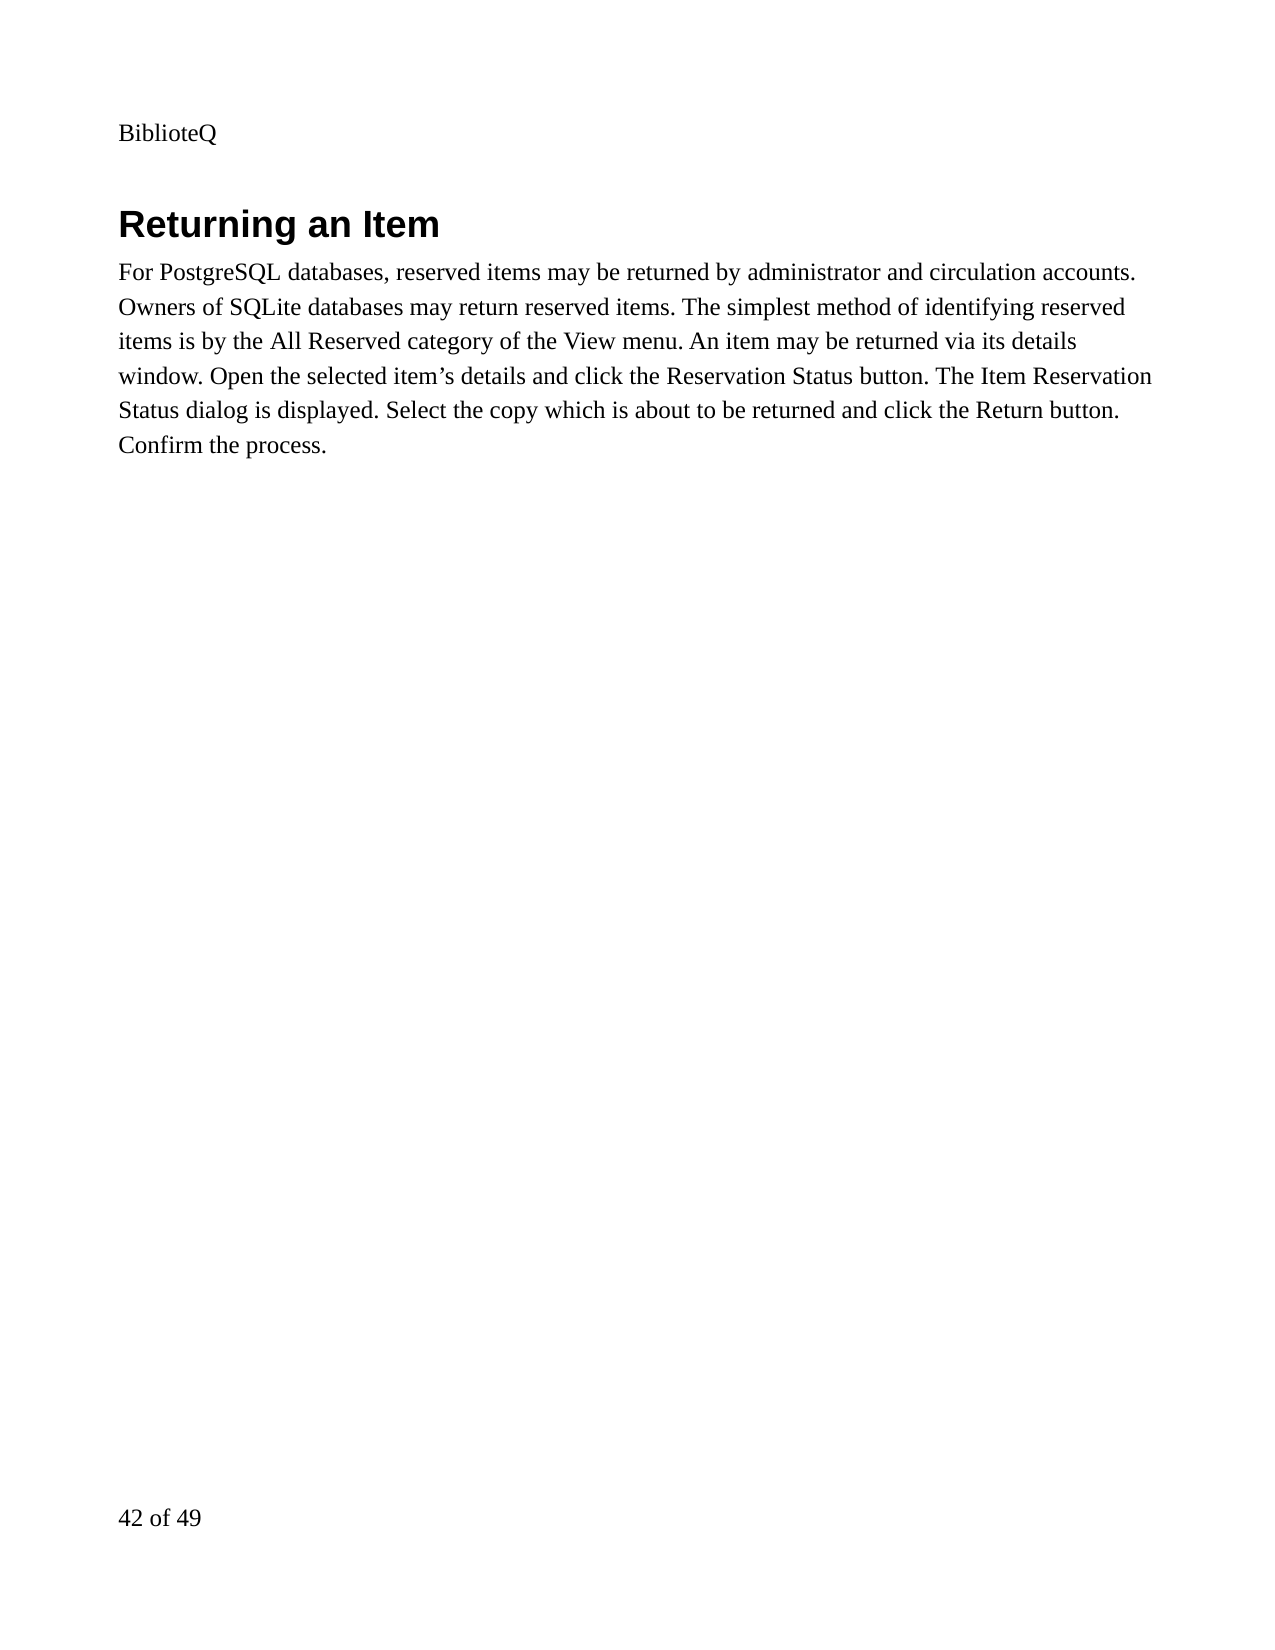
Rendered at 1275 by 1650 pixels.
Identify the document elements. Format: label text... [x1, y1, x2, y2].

text For PostgreSQL databases, reserved items may be returned by administrator and circulation accounts. Owners of SQLite databases may return reserved items. The simplest method of identifying reserved items is by the All Reserved category of the View menu. An item may be returned via its details window. Open the selected item’s details and click the Reservation Status button. The Item Reservation Status dialog is displayed. Select the copy which is about to be returned and click the Return button. Confirm the process. [118, 257, 1157, 459]
subtitle Returning an Item [118, 201, 1157, 245]
